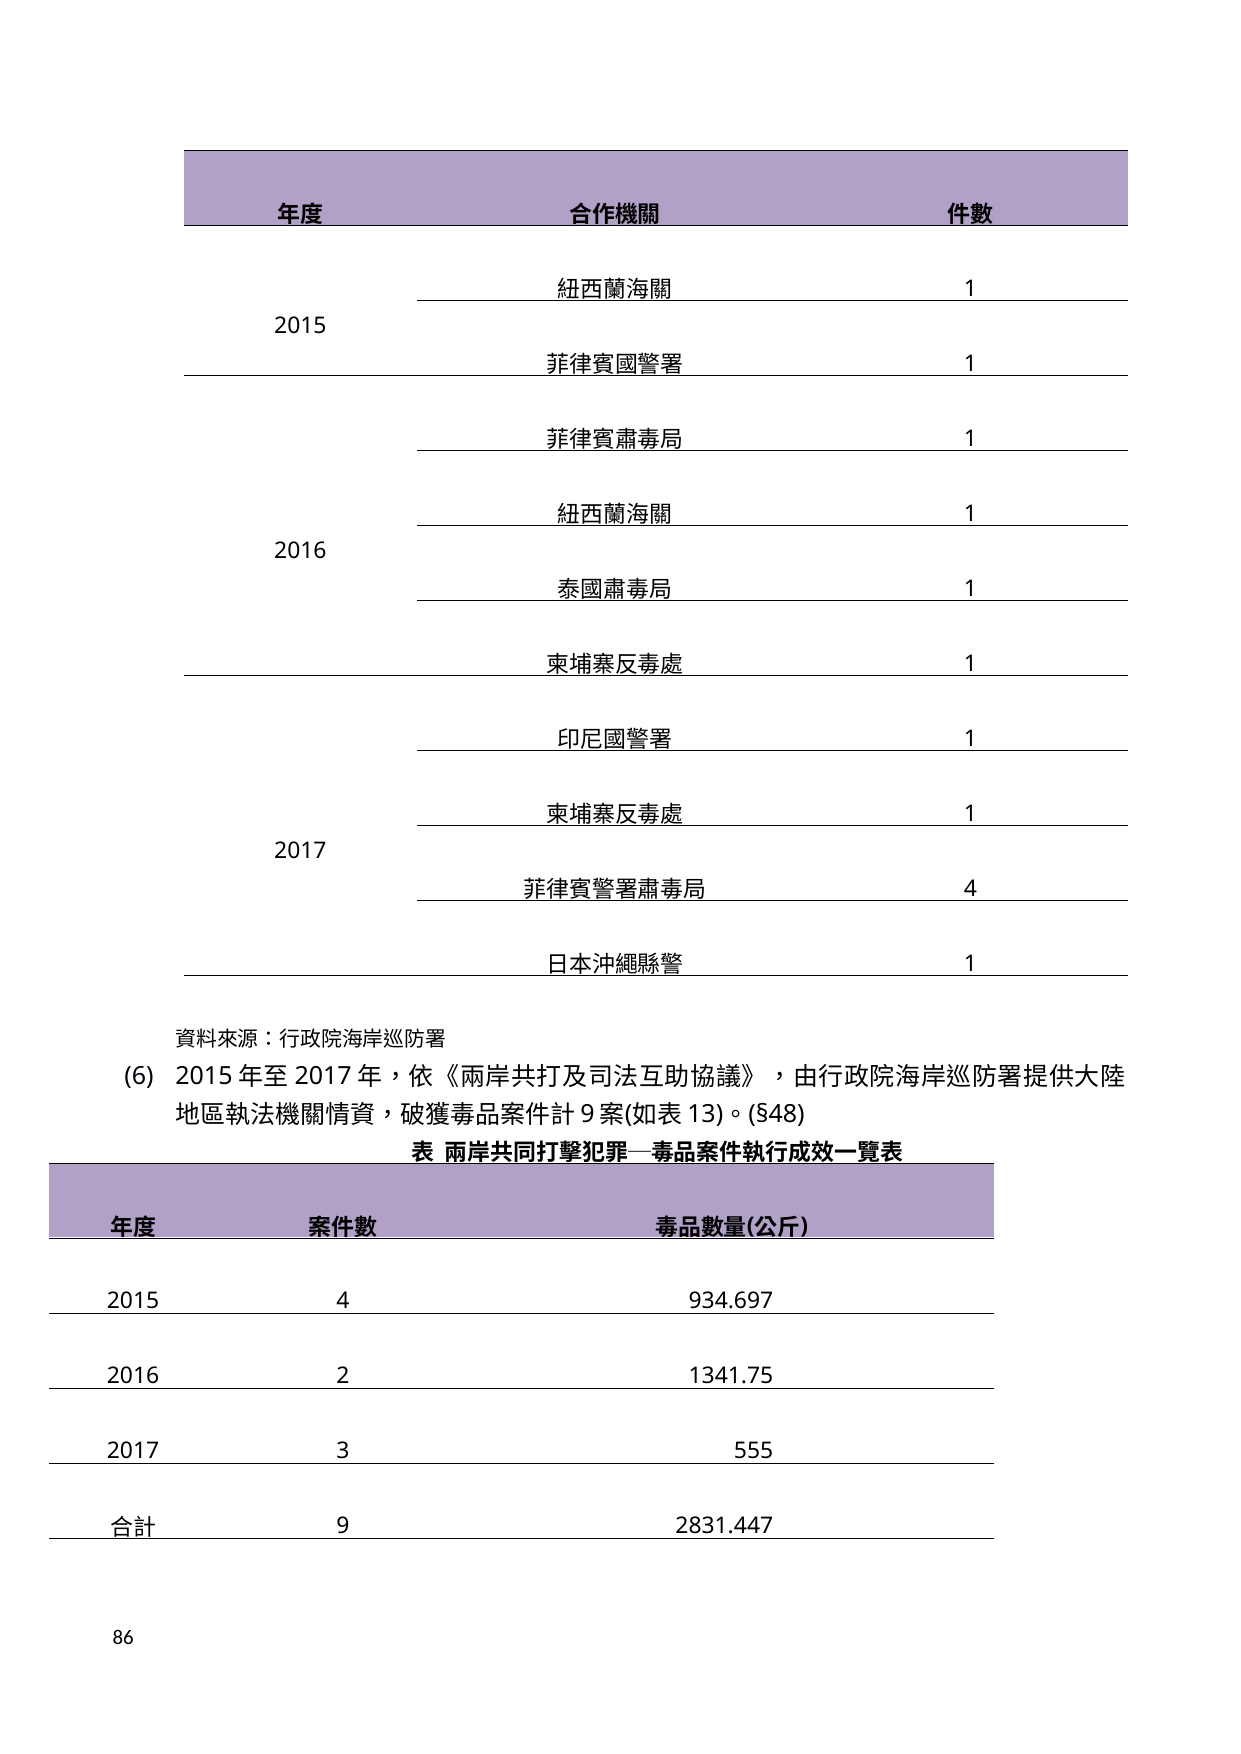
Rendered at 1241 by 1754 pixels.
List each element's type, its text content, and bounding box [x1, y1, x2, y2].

table_cell 紐西蘭海關 [417, 451, 813, 525]
table_cell 柬埔寨反毒處 [417, 601, 813, 675]
table_cell 合計 [49, 1464, 216, 1537]
text 表 兩岸共同打擊犯罪─毒品案件執行成效一覽表 [186, 1125, 1128, 1162]
table_cell 1 [813, 901, 1128, 975]
list 資料來源：行政院海岸巡防署 [175, 1012, 1128, 1050]
table_cell 1 [813, 676, 1128, 750]
table_cell 紐西蘭海關 [417, 226, 813, 300]
table_cell 柬埔寨反毒處 [417, 751, 813, 825]
table_cell 菲律賓警署肅毒局 [417, 826, 813, 900]
table_cell 2831.447 [469, 1464, 994, 1537]
table_cell 2016 [184, 376, 417, 675]
table_cell 555 [469, 1389, 994, 1462]
table_cell 2017 [49, 1389, 216, 1462]
table_cell 2 [216, 1314, 469, 1387]
table_header 年度 [184, 151, 417, 225]
table_cell 1 [813, 526, 1128, 600]
table_cell 1341.75 [469, 1314, 994, 1387]
table_cell 1 [813, 601, 1128, 675]
table_cell 1 [813, 451, 1128, 525]
table_cell 2015 [184, 226, 417, 375]
table_header 合作機關 [417, 151, 813, 225]
table_cell 2016 [49, 1314, 216, 1387]
table_cell 泰國肅毒局 [417, 526, 813, 600]
table_cell 3 [216, 1389, 469, 1462]
table_cell 2017 [184, 676, 417, 975]
table_cell 9 [216, 1464, 469, 1537]
table_header 案件數 [216, 1164, 469, 1237]
table_header 件數 [813, 151, 1128, 225]
table_cell 日本沖繩縣警 [417, 901, 813, 975]
table_cell 菲律賓肅毒局 [417, 376, 813, 450]
list 2015年至2017年，依《兩岸共打及司法互助協議》，由行政院海岸巡防署提供大陸地區執法機關情資，破獲毒品案件計9案(如表13)。(§48) [124, 1050, 1128, 1125]
table_header 年度 [49, 1164, 216, 1237]
table_cell 4 [216, 1239, 469, 1312]
table_cell 934.697 [469, 1239, 994, 1312]
table_cell 菲律賓國警署 [417, 301, 813, 375]
table_cell 1 [813, 751, 1128, 825]
table_cell 2015 [49, 1239, 216, 1312]
table_cell 1 [813, 376, 1128, 450]
table_header 毒品數量(公斤) [469, 1164, 994, 1237]
table_cell 4 [813, 826, 1128, 900]
table_cell 印尼國警署 [417, 676, 813, 750]
table_cell 1 [813, 301, 1128, 375]
table_cell 1 [813, 226, 1128, 300]
